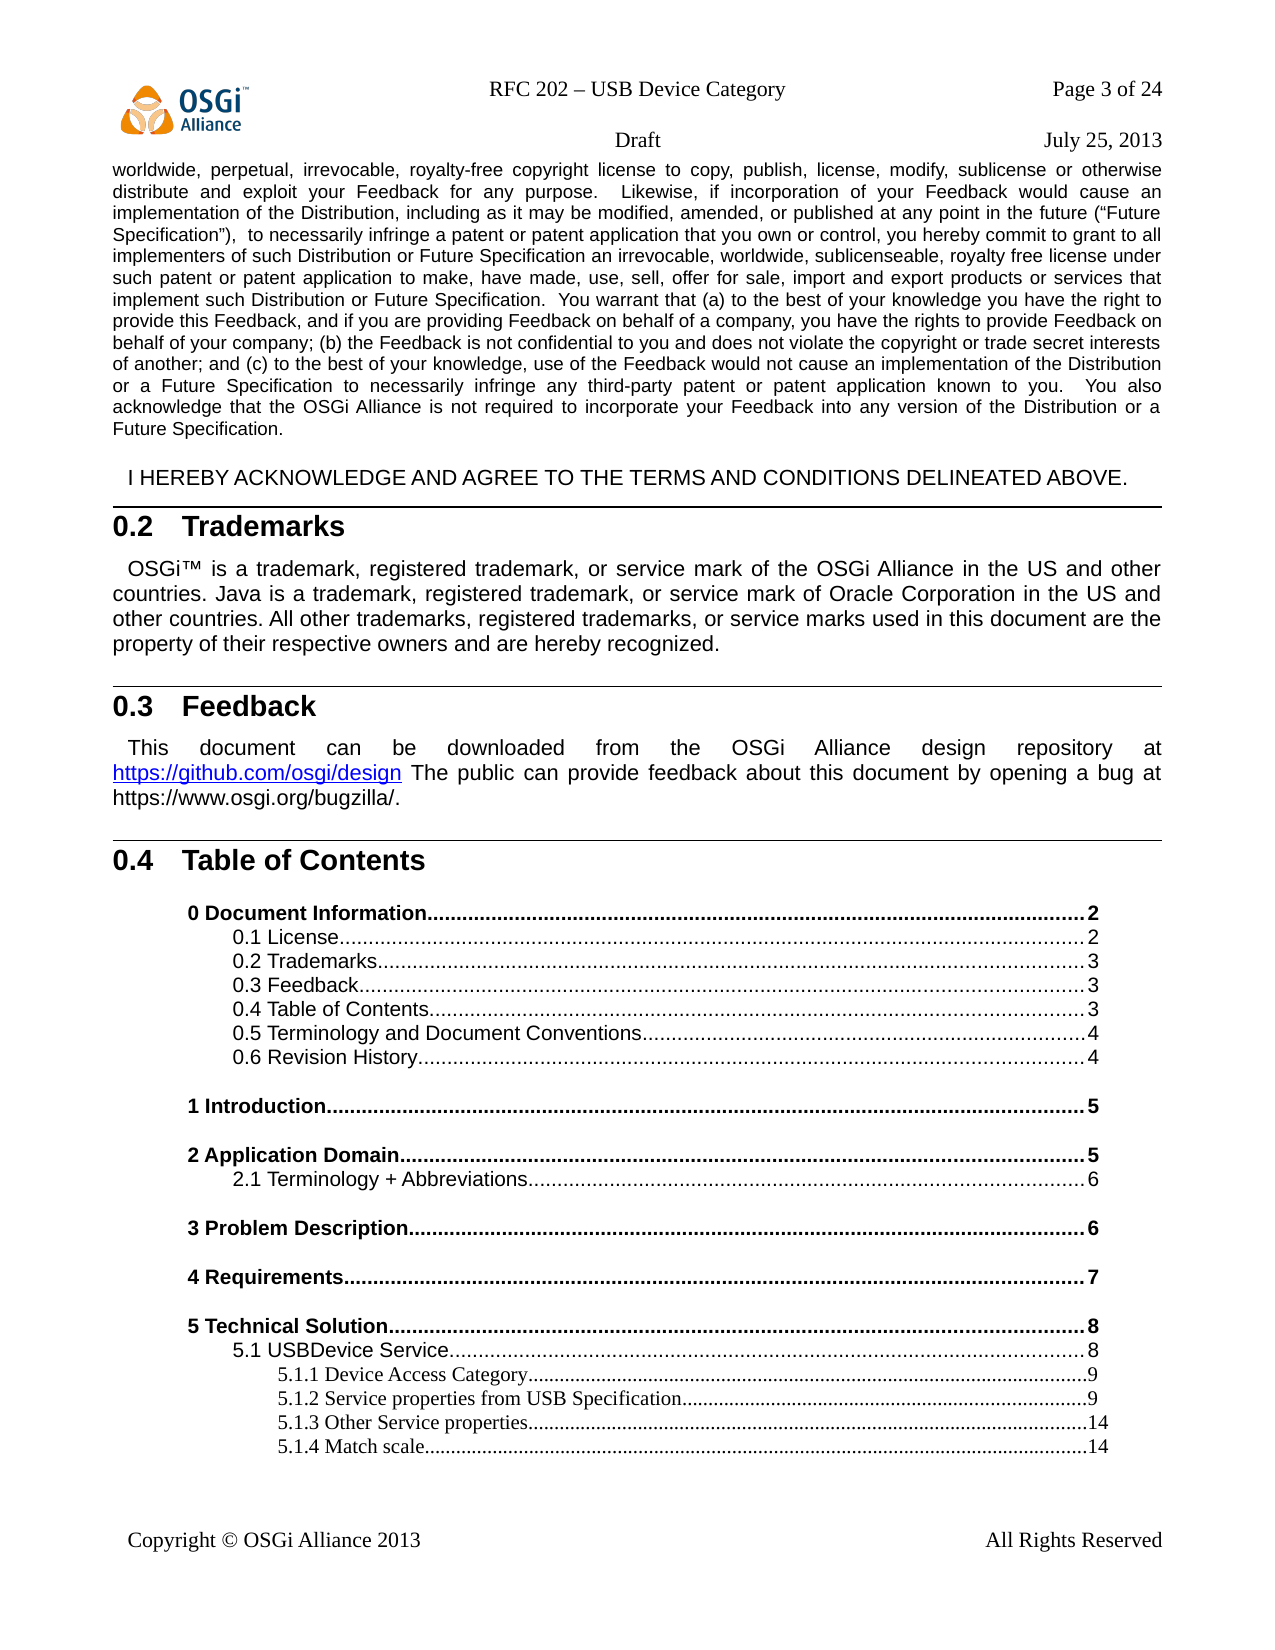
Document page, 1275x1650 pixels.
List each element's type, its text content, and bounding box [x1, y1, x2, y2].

subtitle Table of Contents [112, 841, 1162, 876]
text 1 Introduction 5 [187, 1094, 1162, 1118]
text OSGi™ is a trademark, registered trademark, or service mark of the OSGi Alliance in the US and other countries. Java is a trademark, registered trademark, or service mark of Oracle Corporation in the US and other countries. All other trademarks, registered trademarks, or service marks used in this document are the property of their respective owners and are hereby recognized. [112, 556, 1162, 656]
text 0.3 Feedback 3 [232, 973, 1162, 997]
text 5 Technical Solution 8 [187, 1314, 1162, 1338]
text 2.1 Terminology + Abbreviations 6 [232, 1167, 1162, 1191]
picture [113, 78, 257, 142]
text 0.6 Revision History 4 [232, 1045, 1162, 1069]
text worldwide, perpetual, irrevocable, royalty-free copyright license to copy, publish, license, modify, sublicense or otherwise distribute and exploit your Feedback for any purpose. Likewise, if incorporation of your Feedback would cause an implementation of the Distribution, including as it may be modified, amended, or published at any point in the future (“Future Specification”), to necessarily infringe a patent or patent application that you own or control, you hereby commit to grant to all implementers of such Distribution or Future Specification an irrevocable, worldwide, sublicenseable, royalty free license under such patent or patent application to make, have made, use, sell, offer for sale, import and export products or services that implement such Distribution or Future Specification. You warrant that (a) to the best of your knowledge you have the right to provide this Feedback, and if you are providing Feedback on behalf of a company, you have the rights to provide Feedback on behalf of your company; (b) the Feedback is not confidential to you and does not violate the copyright or trade secret interests of another; and (c) to the best of your knowledge, use of the Feedback would not cause an implementation of the Distribution or a Future Specification to necessarily infringe any third-party patent or patent application known to you. You also acknowledge that the OSGi Alliance is not required to incorporate your Feedback into any version of the Distribution or a Future Specification. [112, 159, 1162, 439]
text I HEREBY ACKNOWLEDGE AND AGREE TO THE TERMS AND CONDITIONS DELINEATED ABOVE. [112, 464, 1162, 490]
text 0.2 Trademarks 3 [232, 949, 1162, 973]
text 4 Requirements 7 [187, 1265, 1162, 1289]
text 2 Application Domain 5 [187, 1143, 1162, 1167]
text This document can be downloaded from the OSGi Alliance design repository at https://github.com/osgi/design The public can provide feedback about this document by opening a bug at https://www.osgi.org/bugzilla/. [112, 735, 1162, 810]
subtitle Feedback [112, 687, 1162, 722]
text 5.1 USBDevice Service 8 [232, 1338, 1162, 1362]
text 5.1.4 Match scale 14 [277, 1434, 1162, 1458]
subtitle Trademarks [112, 507, 1162, 543]
text 0.4 Table of Contents 3 [232, 997, 1162, 1021]
text 3 Problem Description 6 [187, 1216, 1162, 1240]
text 0 Document Information 2 [187, 901, 1162, 925]
text 0.5 Terminology and Document Conventions 4 [232, 1021, 1162, 1045]
text 5.1.3 Other Service properties 14 [277, 1410, 1162, 1434]
text 0.1 License 2 [232, 925, 1162, 949]
text 5.1.2 Service properties from USB Specification 9 [277, 1386, 1162, 1410]
text 5.1.1 Device Access Category 9 [277, 1362, 1162, 1386]
